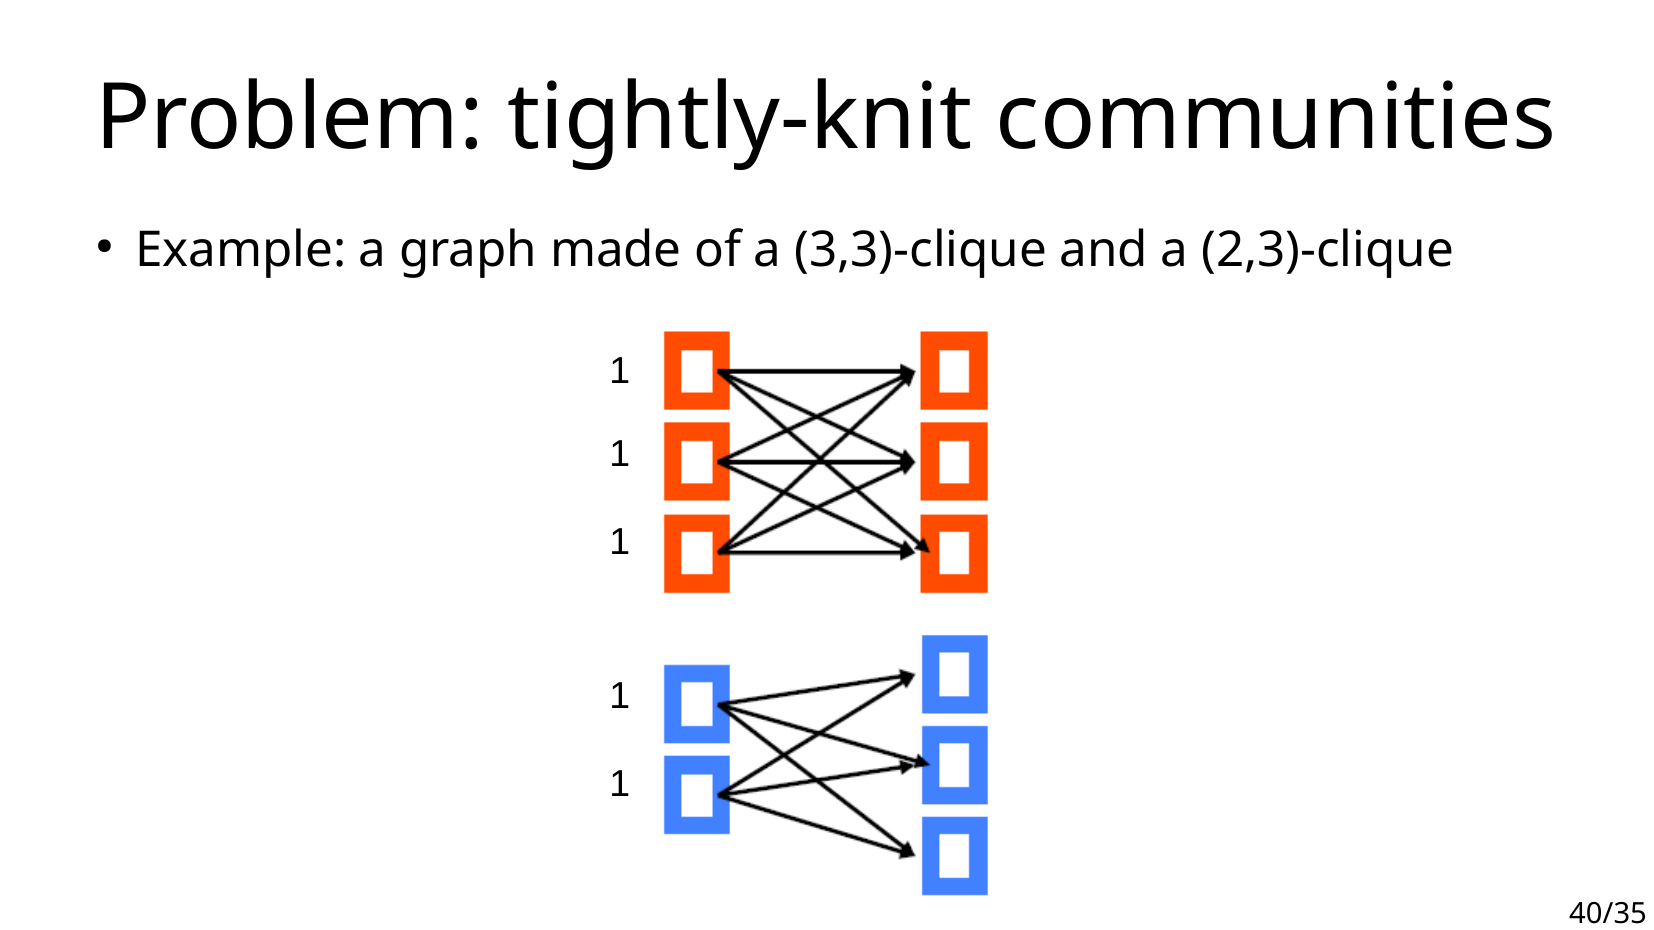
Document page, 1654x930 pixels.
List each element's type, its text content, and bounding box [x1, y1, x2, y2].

text_box 1 [594, 755, 646, 813]
list Example: a graph made of a (3,3)-clique and a (2,3)-clique [82, 213, 1571, 314]
text_box 1 [594, 341, 646, 399]
picture [630, 302, 1006, 922]
title Problem: tightly-knit communities [82, 1, 1571, 213]
text_box 1 [594, 666, 646, 724]
text_box 1 [594, 513, 646, 571]
text_box 1 [594, 424, 646, 482]
